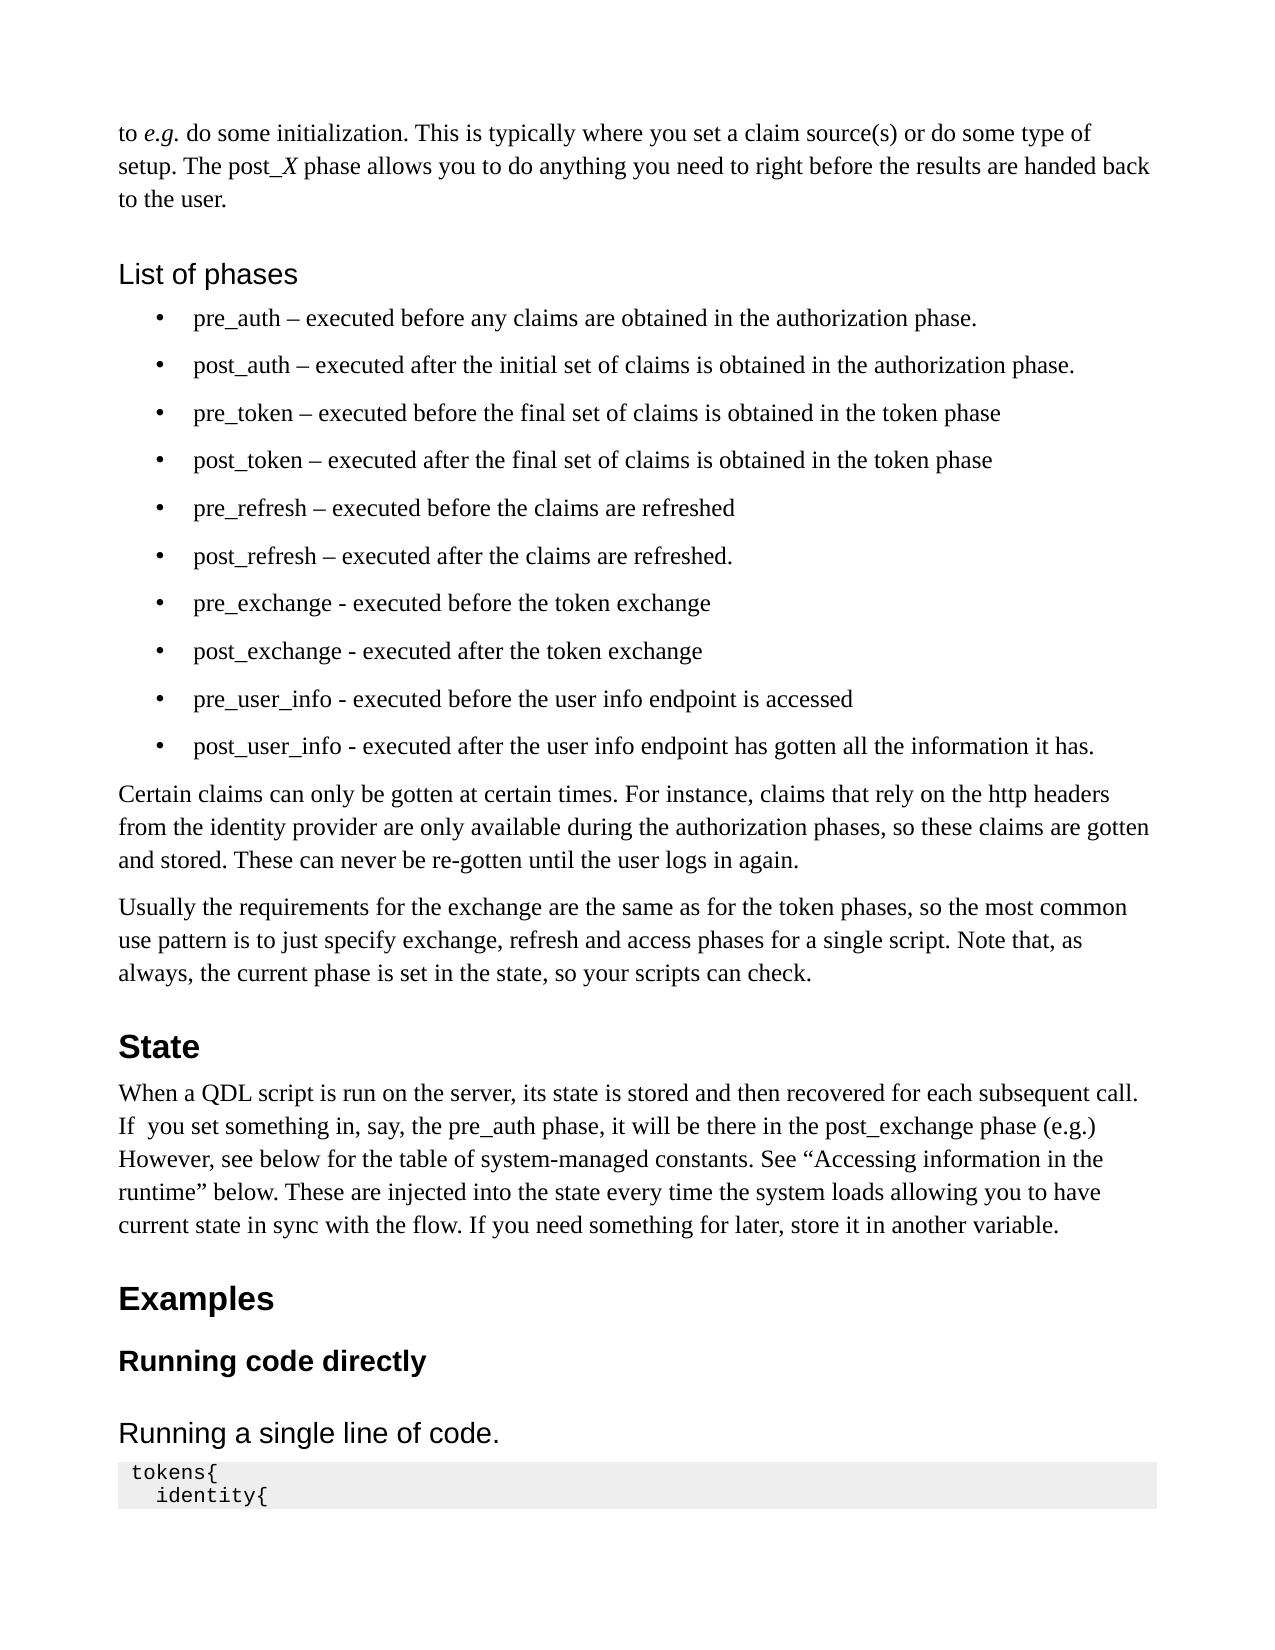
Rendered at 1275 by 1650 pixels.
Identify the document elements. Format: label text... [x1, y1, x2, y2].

subtitle State [118, 1027, 1157, 1066]
subtitle List of phases [118, 257, 1157, 290]
list post_user_info - executed after the user info endpoint has gotten all the information it has. [156, 731, 1157, 760]
subtitle Running a single line of code. [118, 1416, 1157, 1449]
text tokens{ [118, 1462, 1157, 1485]
text When a QDL script is run on the server, its state is stored and then recovered for each subsequent call. If you set something in, say, the pre_auth phase, it will be there in the post_exchange phase (e.g.) However, see below for the table of system-managed constants. See “Accessing information in the runtime” below. These are injected into the state every time the system loads allowing you to have current state in sync with the flow. If you need something for later, store it in another variable. [118, 1078, 1157, 1239]
text Certain claims can only be gotten at certain times. For instance, claims that rely on the http headers from the identity provider are only available during the authorization phases, so these claims are gotten and stored. These can never be re-gotten until the user logs in again. [118, 779, 1157, 874]
list post_exchange - executed after the token exchange [156, 636, 1157, 665]
list post_refresh – executed after the claims are refreshed. [156, 541, 1157, 569]
text Usually the requirements for the exchange are the same as for the token phases, so the most common use pattern is to just specify exchange, refresh and access phases for a single script. Note that, as always, the current phase is set in the state, so your scripts can check. [118, 892, 1157, 987]
list post_auth – executed after the initial set of claims is obtained in the authorization phase. [156, 350, 1157, 379]
list pre_refresh – executed before the claims are refreshed [156, 493, 1157, 522]
text to e.g. do some initialization. This is typically where you set a claim source(s) or do some type of setup. The post_X phase allows you to do anything you need to right before the results are handed back to the user. [118, 118, 1157, 213]
list pre_token – executed before the final set of claims is obtained in the token phase [156, 398, 1157, 427]
list pre_exchange - executed before the token exchange [156, 588, 1157, 617]
subtitle Running code directly [118, 1344, 1157, 1378]
list post_token – executed after the final set of claims is obtained in the token phase [156, 446, 1157, 474]
text identity{ [118, 1485, 1157, 1509]
list pre_auth – executed before any claims are obtained in the authorization phase. [156, 303, 1157, 332]
subtitle Examples [118, 1279, 1157, 1317]
list pre_user_info - executed before the user info endpoint is accessed [156, 684, 1157, 712]
